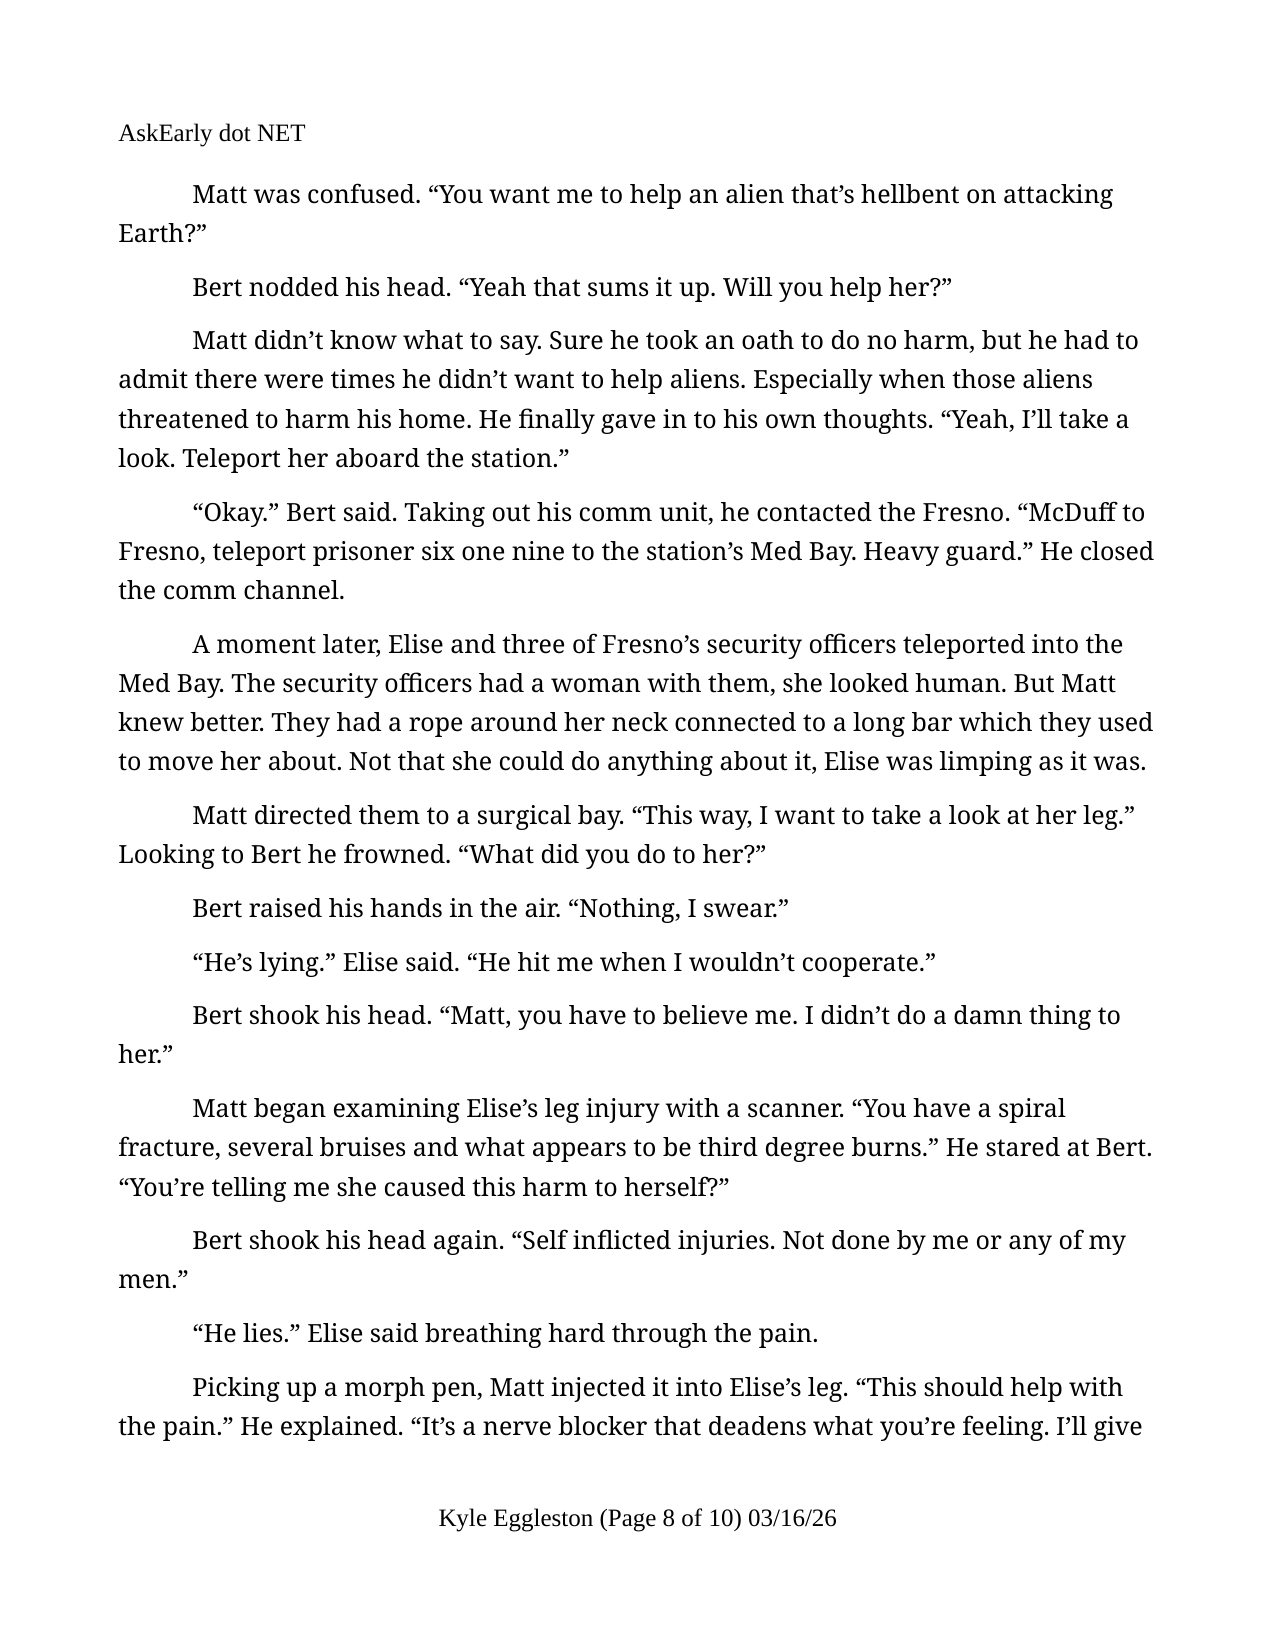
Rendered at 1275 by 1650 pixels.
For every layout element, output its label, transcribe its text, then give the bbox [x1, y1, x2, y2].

text Matt directed them to a surgical bay. “This way, I want to take a look at her leg.” Looking to Bert he frowned. “What did you do to her?” [118, 798, 1157, 871]
text Matt began examining Elise’s leg injury with a scanner. “You have a spiral fracture, several bruises and what appears to be third degree burns.” He stared at Bert. “You’re telling me she caused this harm to herself?” [118, 1091, 1157, 1203]
text Bert shook his head. “Matt, you have to believe me. I didn’t do a damn thing to her.” [118, 998, 1157, 1071]
text Bert shook his head again. “Self inflicted injuries. Not done by me or any of my men.” [118, 1223, 1157, 1296]
text Picking up a morph pen, Matt injected it into Elise’s leg. “This should help with the pain.” He explained. “It’s a nerve blocker that deadens what you’re feeling. I’ll give [118, 1370, 1157, 1443]
text Matt was confused. “You want me to help an alien that’s hellbent on attacking Earth?” [118, 176, 1157, 249]
text “He lies.” Elise said breathing hard through the pain. [118, 1316, 1157, 1350]
text “He’s lying.” Elise said. “He hit me when I wouldn’t cooperate.” [118, 944, 1157, 978]
text Bert nodded his head. “Yeah that sums it up. Will you help her?” [118, 269, 1157, 303]
text Matt didn’t know what to say. Sure he took an oath to do no harm, but he had to admit there were times he didn’t want to help aliens. Especially when those aliens threatened to harm his home. He finally gave in to his own thoughts. “Yeah, I’ll take a look. Teleport her aboard the station.” [118, 323, 1157, 474]
text A moment later, Elise and three of Fresno’s security officers teleported into the Med Bay. The security officers had a woman with them, she looked human. But Matt knew better. They had a rope around her neck connected to a long bar which they used to move her about. Not that she could do anything about it, Elise was limping as it was. [118, 626, 1157, 778]
text Bert raised his hands in the air. “Nothing, I swear.” [118, 891, 1157, 924]
text “Okay.” Bert said. Taking out his comm unit, he contacted the Fresno. “McDuff to Fresno, teleport prisoner six one nine to the station’s Med Bay. Heavy guard.” He closed the comm channel. [118, 494, 1157, 607]
